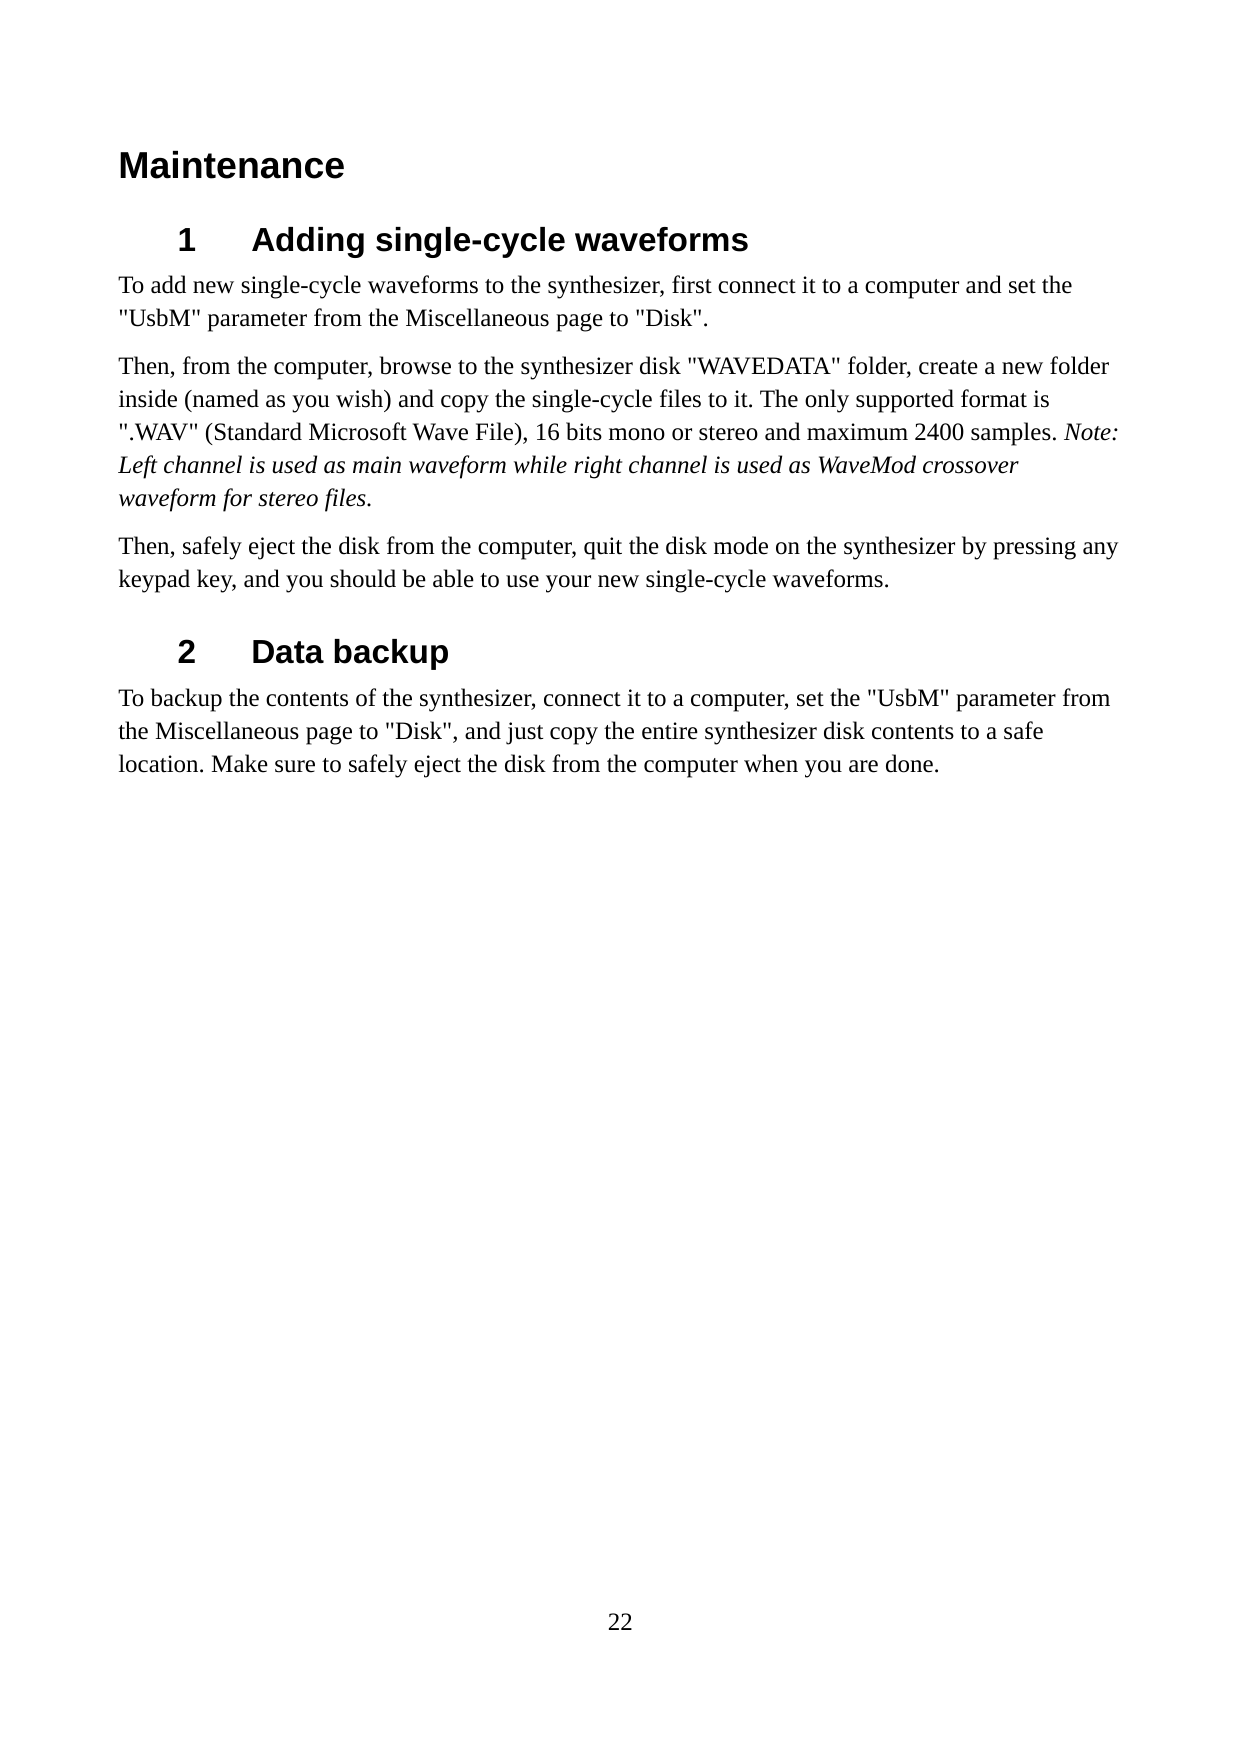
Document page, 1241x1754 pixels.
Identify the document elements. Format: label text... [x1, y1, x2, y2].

subtitle Adding single-cycle waveforms [177, 219, 1122, 258]
text Then, from the computer, browse to the synthesizer disk "WAVEDATA" folder, create a new folder inside (named as you wish) and copy the single-cycle files to it. The only supported format is ".WAV" (Standard Microsoft Wave File), 16 bits mono or stereo and maximum 2400 samples. Note: Left channel is used as main waveform while right channel is used as WaveMod crossover waveform for stereo files. [118, 351, 1122, 512]
text To backup the contents of the synthesizer, connect it to a computer, set the "UsbM" parameter from the Miscellaneous page to "Disk", and just copy the entire synthesizer disk contents to a safe location. Make sure to safely eject the disk from the computer when you are done. [118, 683, 1122, 778]
subtitle Data backup [177, 632, 1122, 671]
text Then, safely eject the disk from the computer, quit the disk mode on the synthesizer by pressing any keypad key, and you should be able to use your new single-cycle waveforms. [118, 531, 1122, 593]
text To add new single-cycle waveforms to the synthesizer, first connect it to a computer and set the "UsbM" parameter from the Miscellaneous page to "Disk". [118, 271, 1122, 332]
subtitle Maintenance [118, 143, 1122, 186]
